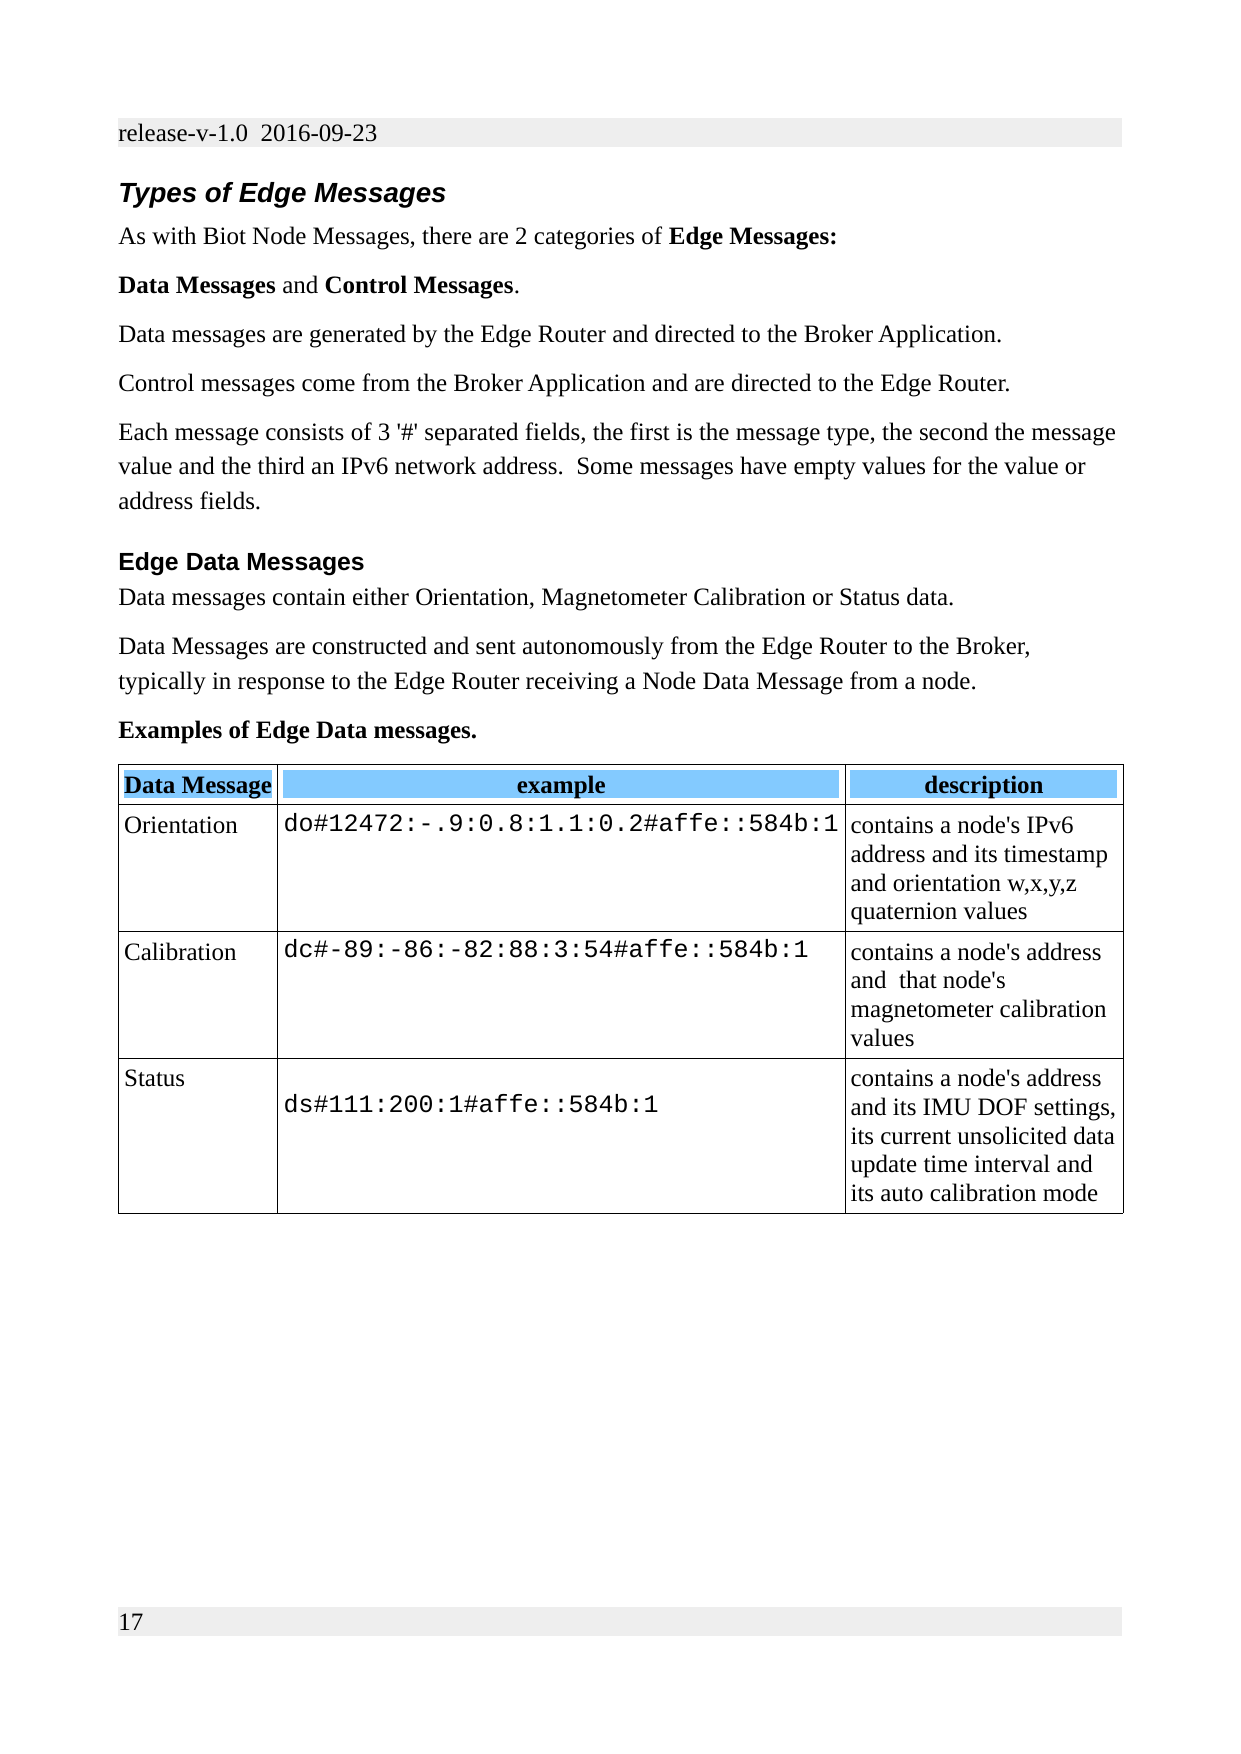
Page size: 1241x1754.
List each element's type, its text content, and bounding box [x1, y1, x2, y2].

subtitle Edge Data Messages [118, 547, 1122, 576]
text Each message consists of 3 '#' separated fields, the first is the message type, the second the message value and the third an IPv6 network address. Some messages have empty values for the value or address fields. [118, 417, 1122, 515]
text Data messages are generated by the Edge Router and directed to the Broker Application. [118, 319, 1122, 348]
table_cell contains a node's IPv6 address and its timestamp and orientation w,x,y,z quaternion values [846, 805, 1123, 931]
table_cell ds#111:200:1#affe::584b:1 [278, 1059, 845, 1213]
table_cell contains a node's address and its IMU DOF settings, its current unsolicited data update time interval and its auto calibration mode [846, 1059, 1123, 1213]
text Examples of Edge Data messages. [118, 715, 1122, 744]
table_header description [846, 765, 1123, 804]
table_cell dc#-89:-86:-82:88:3:54#affe::584b:1 [278, 932, 845, 1057]
text As with Biot Node Messages, there are 2 categories of Edge Messages: [118, 221, 1122, 249]
text Control messages come from the Broker Application and are directed to the Edge Router. [118, 368, 1122, 397]
table_cell do#12472:-.9:0.8:1.1:0.2#affe::584b:1 [278, 805, 845, 931]
text Data messages contain either Orientation, Magnetometer Calibration or Status data. [118, 582, 1122, 611]
table_cell Status [119, 1059, 277, 1213]
table_cell contains a node's address and that node's magnetometer calibration values [846, 932, 1123, 1057]
text Data Messages are constructed and sent autonomously from the Edge Router to the Broker, typically in response to the Edge Router receiving a Node Data Message from a node. [118, 631, 1122, 694]
table_cell Calibration [119, 932, 277, 1057]
text Data Messages and Control Messages. [118, 270, 1122, 298]
table_header example [278, 765, 845, 804]
table_header Data Message [119, 765, 277, 804]
table_cell Orientation [119, 805, 277, 931]
subtitle Types of Edge Messages [118, 176, 1122, 208]
